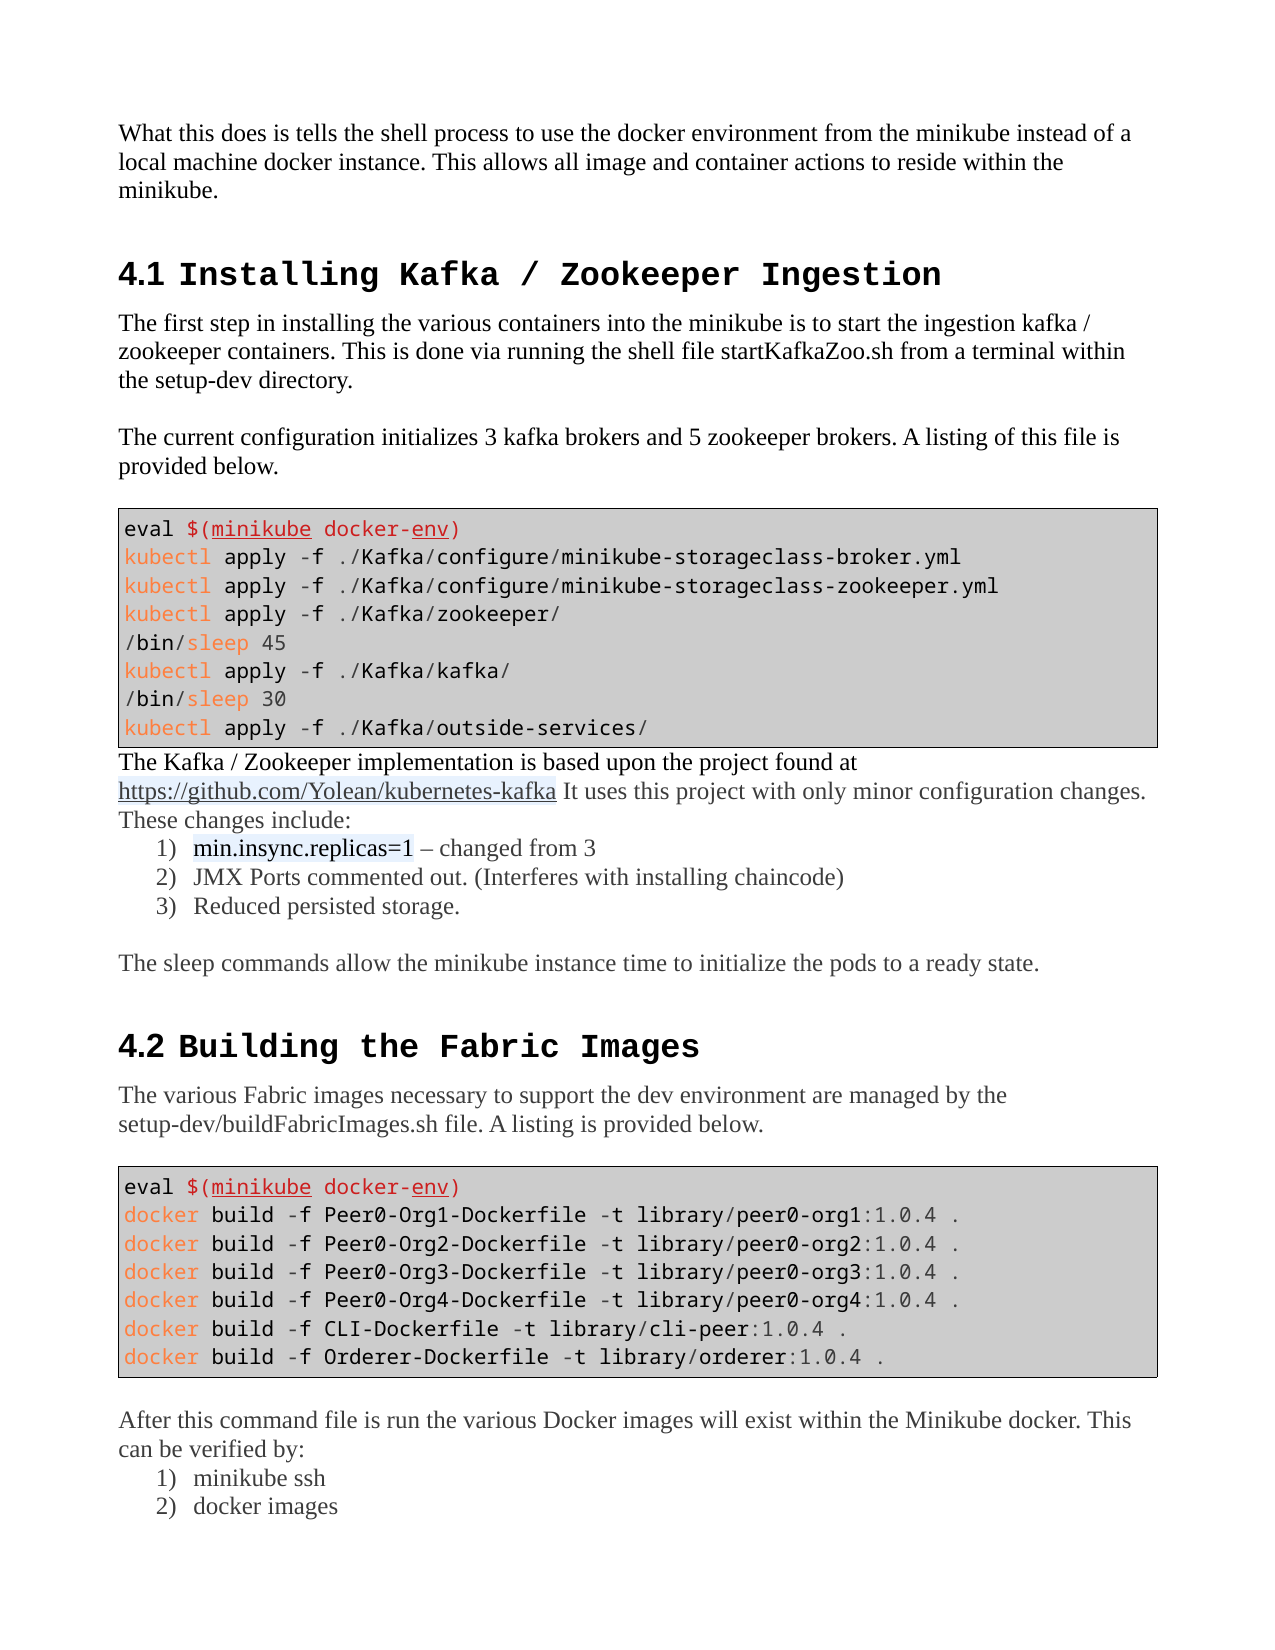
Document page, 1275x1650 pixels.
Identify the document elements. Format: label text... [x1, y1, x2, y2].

text The various Fabric images necessary to support the dev environment are managed by the setup-dev/buildFabricImages.sh file. A listing is provided below. [118, 1080, 1157, 1138]
subtitle Building the Fabric Images [118, 1026, 1157, 1068]
text The current configuration initializes 3 kafka brokers and 5 zookeeper brokers. A listing of this file is provided below. [118, 422, 1157, 480]
list min.insync.replicas=1 – changed from 3 [156, 833, 1157, 862]
subtitle Installing Kafka / Zookeeper Ingestion [118, 253, 1157, 295]
table_header eval $(minikube docker-env) docker build -f Peer0-Org1-Dockerfile -t library/peer0-org1:1.0.4 . docker build -f Peer0-Org2-Dockerfile -t library/peer0-org2:1.0.4 . docker build -f Peer0-Org3-Dockerfile -t library/peer0-org3:1.0.4 . docker build -f Peer0-Org4-Dockerfile -t library/peer0-org4:1.0.4 . docker build -f CLI-Dockerfile -t library/cli-peer:1.0.4 . docker build -f Orderer-Dockerfile -t library/orderer:1.0.4 . [119, 1167, 1157, 1377]
text The first step in installing the various containers into the minikube is to start the ingestion kafka / zookeeper containers. This is done via running the shell file startKafkaZoo.sh from a terminal within the setup-dev directory. [118, 308, 1157, 394]
list JMX Ports commented out. (Interferes with installing chaincode) [156, 862, 1157, 891]
text After this command file is run the various Docker images will exist within the Minikube docker. This can be verified by: [118, 1405, 1157, 1463]
text The Kafka / Zookeeper implementation is based upon the project found at https://github.com/Yolean/kubernetes-kafka It uses this project with only minor configuration changes. These changes include: [118, 748, 1157, 833]
list docker images [156, 1491, 1157, 1520]
table_header eval $(minikube docker-env) kubectl apply -f ./Kafka/configure/minikube-storageclass-broker.yml kubectl apply -f ./Kafka/configure/minikube-storageclass-zookeeper.yml kubectl apply -f ./Kafka/zookeeper/ /bin/sleep 45 kubectl apply -f ./Kafka/kafka/ /bin/sleep 30 kubectl apply -f ./Kafka/outside-services/ [119, 509, 1157, 747]
text The sleep commands allow the minikube instance time to initialize the pods to a ready state. [118, 948, 1157, 977]
list Reduced persisted storage. [156, 891, 1157, 920]
text What this does is tells the shell process to use the docker environment from the minikube instead of a local machine docker instance. This allows all image and container actions to reside within the minikube. [118, 118, 1157, 204]
list minikube ssh [156, 1463, 1157, 1491]
